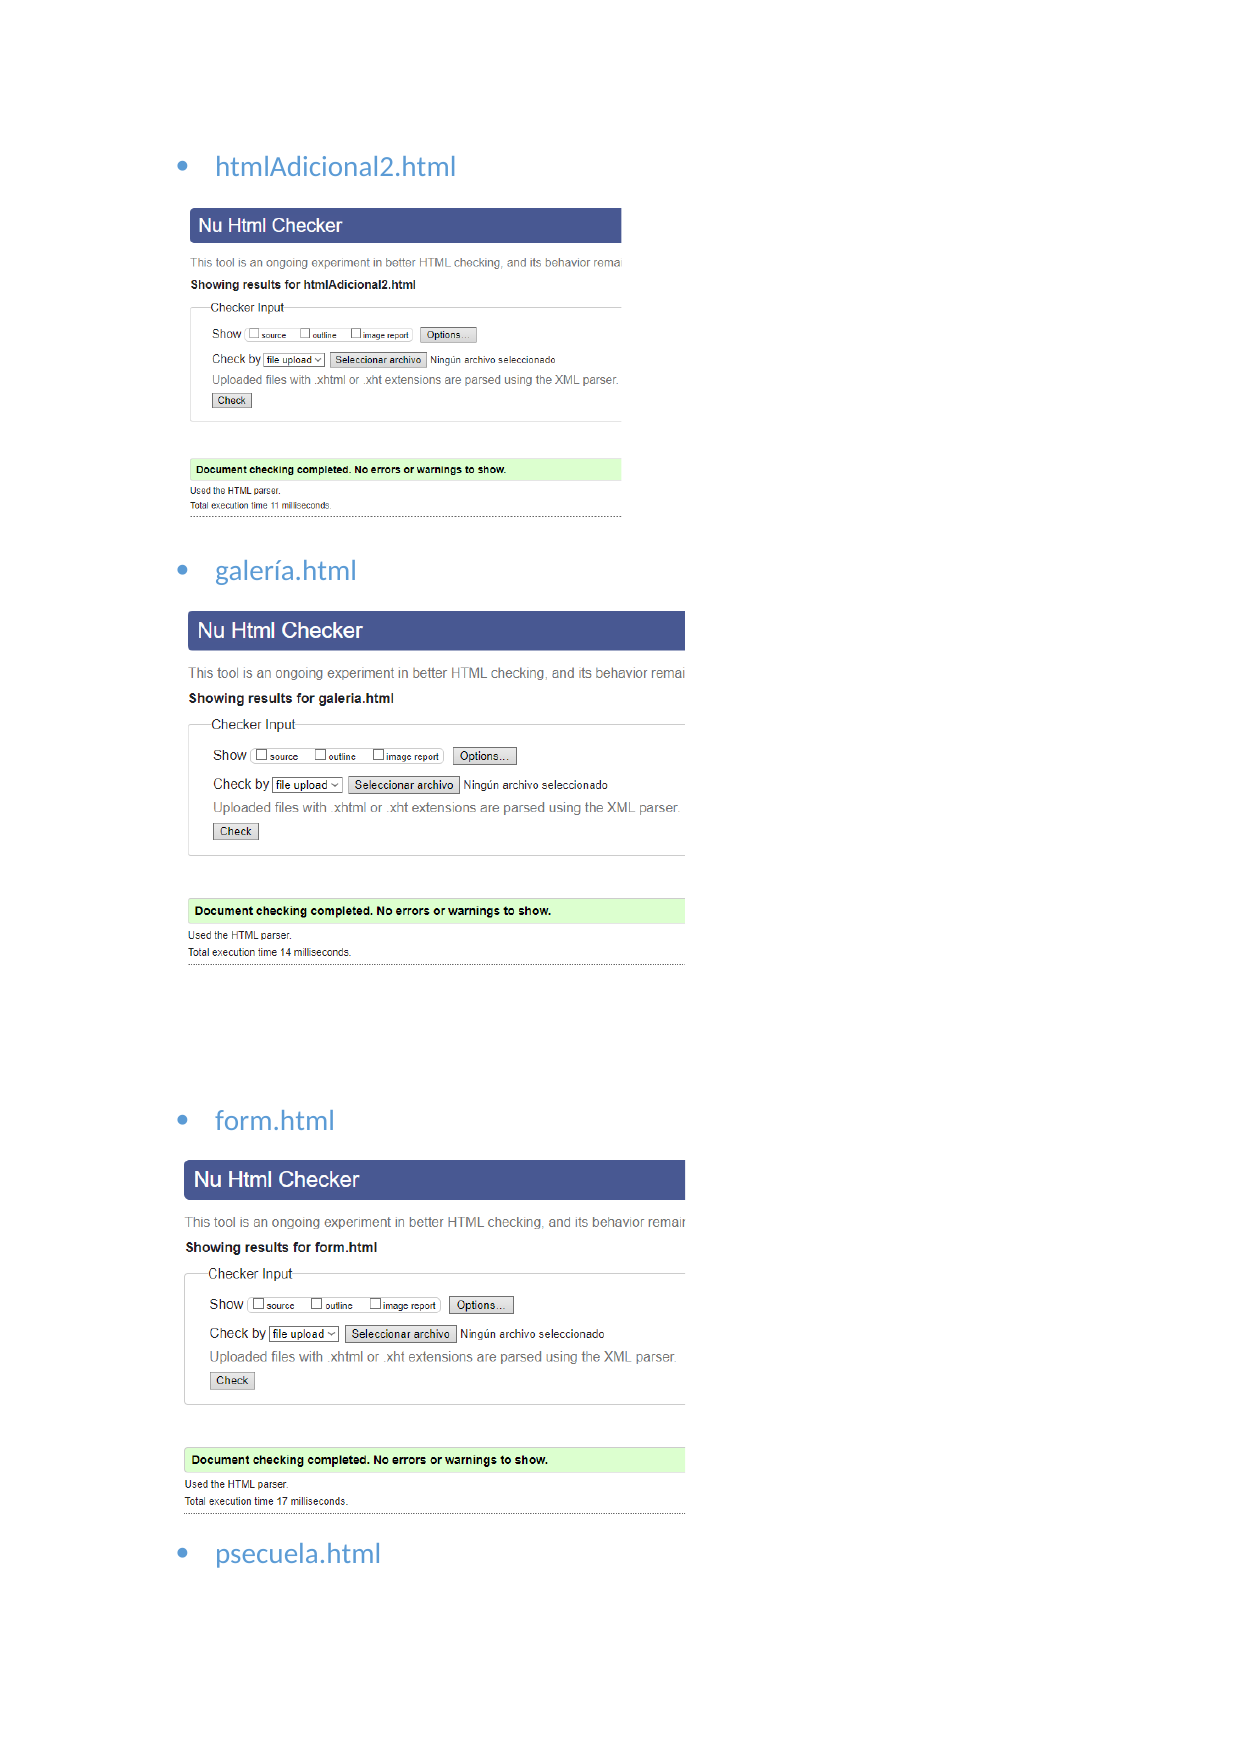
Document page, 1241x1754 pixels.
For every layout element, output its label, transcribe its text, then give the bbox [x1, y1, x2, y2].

list galería.html [177, 552, 1063, 587]
list htmlAdicional2.html [177, 148, 1063, 183]
list form.html [177, 1102, 1063, 1137]
list psecuela.html [177, 1535, 1063, 1571]
